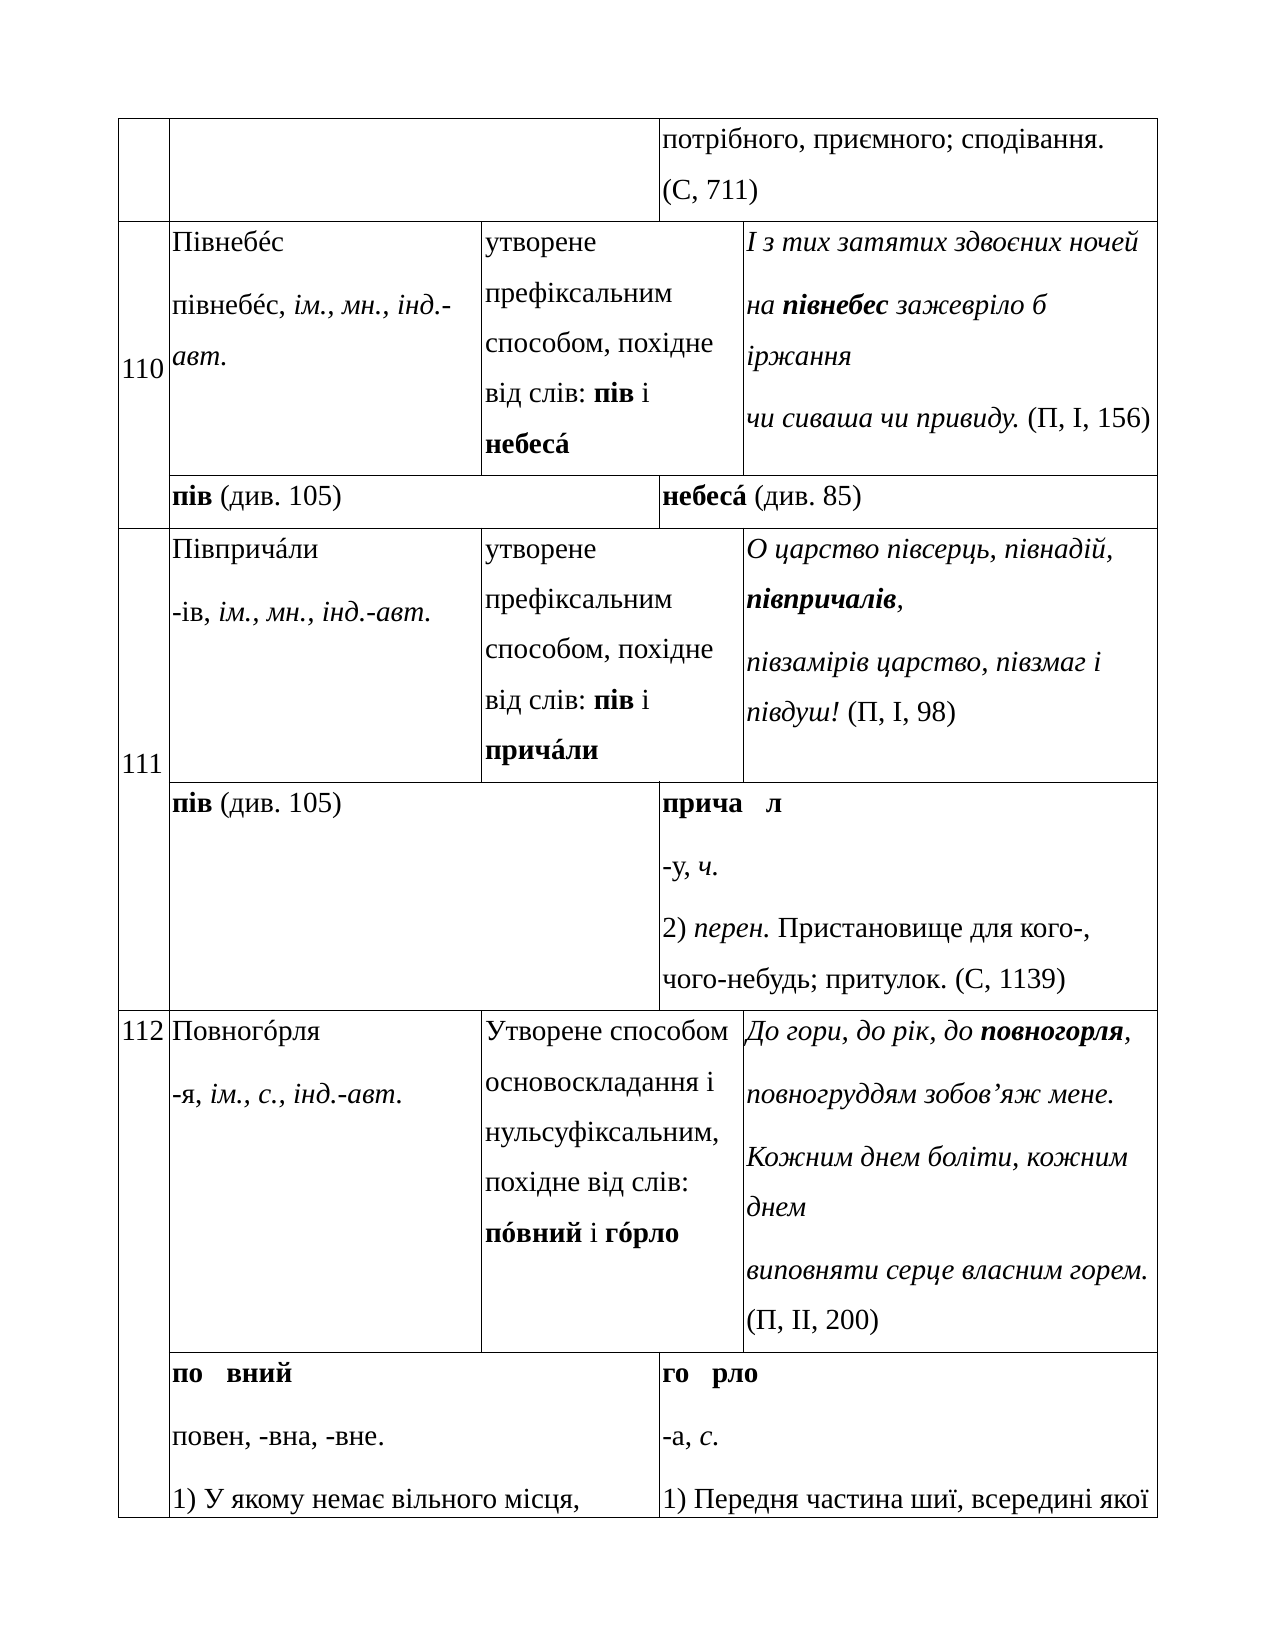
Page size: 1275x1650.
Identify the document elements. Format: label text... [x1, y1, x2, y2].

table_cell [170, 119, 659, 221]
table_cell потрібного, приємного; сподівання. (С, 711) [660, 119, 1157, 221]
table_cell утворене префіксальним способом, похідне від слів: пів і небесá [482, 222, 743, 475]
table_cell пів (див. 105) [170, 476, 659, 527]
table_cell 110 [119, 222, 169, 527]
table_cell Півпричáли -ів, ім., мн., інд.-авт. [170, 529, 481, 781]
table_cell І з тих затятих здвоєних ночей на півнебес зажевріло б іржання чи сиваша чи привиду. (П, І, 156) [744, 222, 1157, 475]
table_cell повний повен, -вна, -вне. 1) У якому немає вільного місця, [170, 1353, 659, 1517]
table_cell Утворене способом основоскладання і нульсуфіксальним, похідне від слів: пóвний і гóрло [482, 1011, 743, 1352]
table_cell До гори, до рік, до повногорля, повногруддям зобов’яж мене. Кожним днем боліти, кожним днем виповняти серце власним горем. (П, ІІ, 200) [744, 1011, 1157, 1352]
table_cell 111 [119, 529, 169, 1010]
table_cell причал -у, ч. 2) перен. Пристановище для кого-, чого-небудь; притулок. (С, 1139) [660, 783, 1157, 1010]
table_cell Повногóрля -я, ім., с., інд.-авт. [170, 1011, 481, 1352]
table_cell [119, 119, 169, 221]
table_cell Півнебéс півнебéс, ім., мн., інд.-авт. [170, 222, 481, 475]
table_cell горло -а, с. 1) Передня частина шиї, всередині якої [660, 1353, 1157, 1517]
table_cell пів (див. 105) [170, 783, 659, 1010]
table_cell небесá (див. 85) [660, 476, 1157, 527]
table_cell 112 [119, 1011, 169, 1517]
table_cell О царство півсерць, півнадій, півпричалів, півзамірів царство, півзмаг і півдуш! (П, І, 98) [744, 529, 1157, 781]
table_cell утворене префіксальним способом, похідне від слів: пів і причáли [482, 529, 743, 781]
